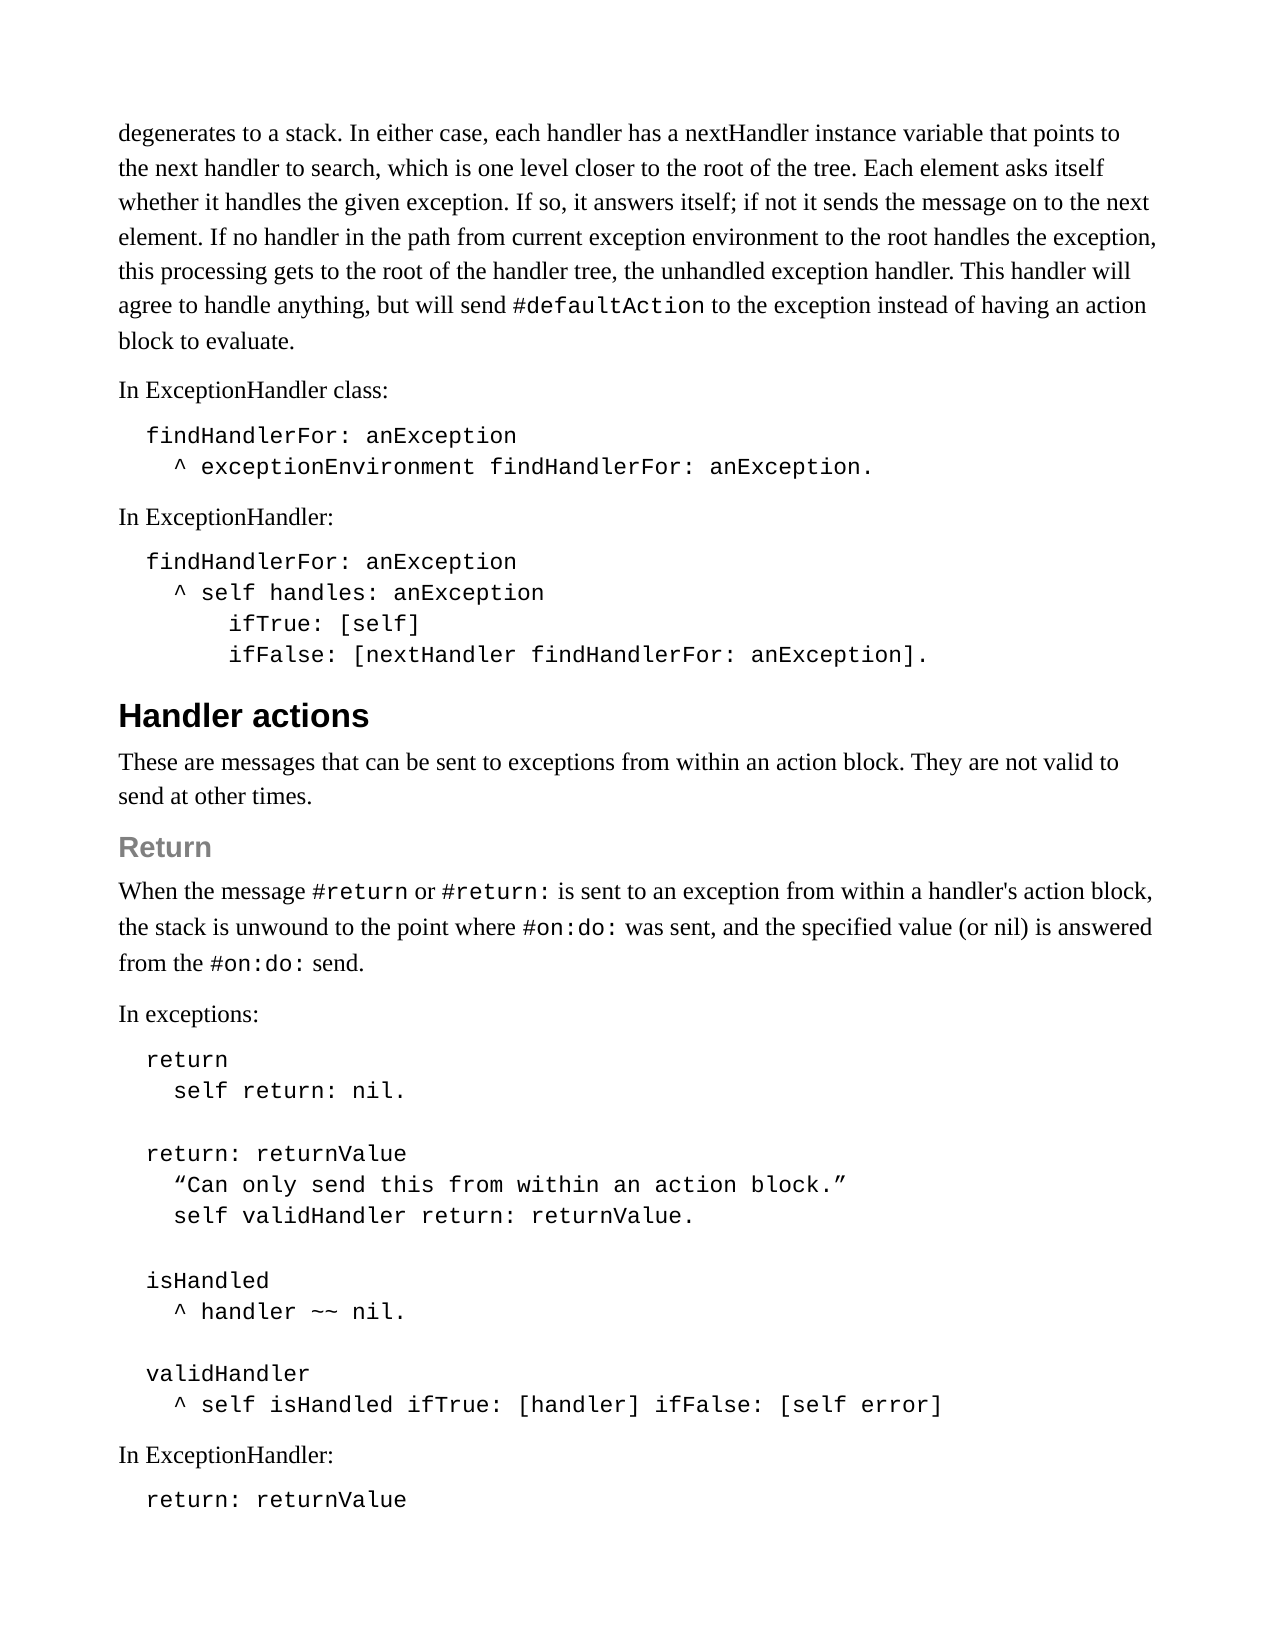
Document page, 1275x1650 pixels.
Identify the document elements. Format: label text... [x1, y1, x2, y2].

text When the message #return or #return: is sent to an exception from within a handler's action block, the stack is unwound to the point where #on:do: was sent, and the specified value (or nil) is answered from the #on:do: send. [118, 876, 1157, 978]
text ^ exceptionEnvironment findHandlerFor: anException. [118, 456, 1157, 482]
text self validHandler return: returnValue. [118, 1204, 1157, 1230]
subtitle Handler actions [118, 696, 1157, 734]
text isHandled [118, 1269, 1157, 1295]
text return: returnValue [118, 1489, 1157, 1515]
text In ExceptionHandler: [118, 1440, 1157, 1468]
text These are messages that can be sent to exceptions from within an action block. They are not valid to send at other times. [118, 747, 1157, 810]
text degenerates to a stack. In either case, each handler has a nextHandler instance variable that points to the next handler to search, which is one level closer to the root of the tree. Each element asks itself whether it handles the given exception. If so, it answers itself; if not it sends the message on to the next element. If no handler in the path from current exception environment to the root handles the exception, this processing gets to the root of the handler tree, the unhandled exception handler. This handler will agree to handle anything, but will send #defaultAction to the exception instead of having an action block to evaluate. [118, 118, 1157, 355]
text ifTrue: [self] [118, 613, 1157, 639]
text In ExceptionHandler class: [118, 376, 1157, 404]
text return [118, 1048, 1157, 1074]
text In ExceptionHandler: [118, 502, 1157, 530]
text findHandlerFor: anException [118, 551, 1157, 577]
text ^ self isHandled ifTrue: [handler] ifFalse: [self error] [118, 1394, 1157, 1419]
text ^ self handles: anException [118, 582, 1157, 608]
text “Can only send this from within an action block.” [118, 1173, 1157, 1199]
text ifFalse: [nextHandler findHandlerFor: anException]. [118, 644, 1157, 670]
text ^ handler ~~ nil. [118, 1300, 1157, 1326]
text self return: nil. [118, 1079, 1157, 1105]
text In exceptions: [118, 999, 1157, 1028]
text findHandlerFor: anException [118, 424, 1157, 451]
text return: returnValue [118, 1142, 1157, 1168]
text validHandler [118, 1363, 1157, 1388]
subtitle Return [118, 830, 1157, 864]
